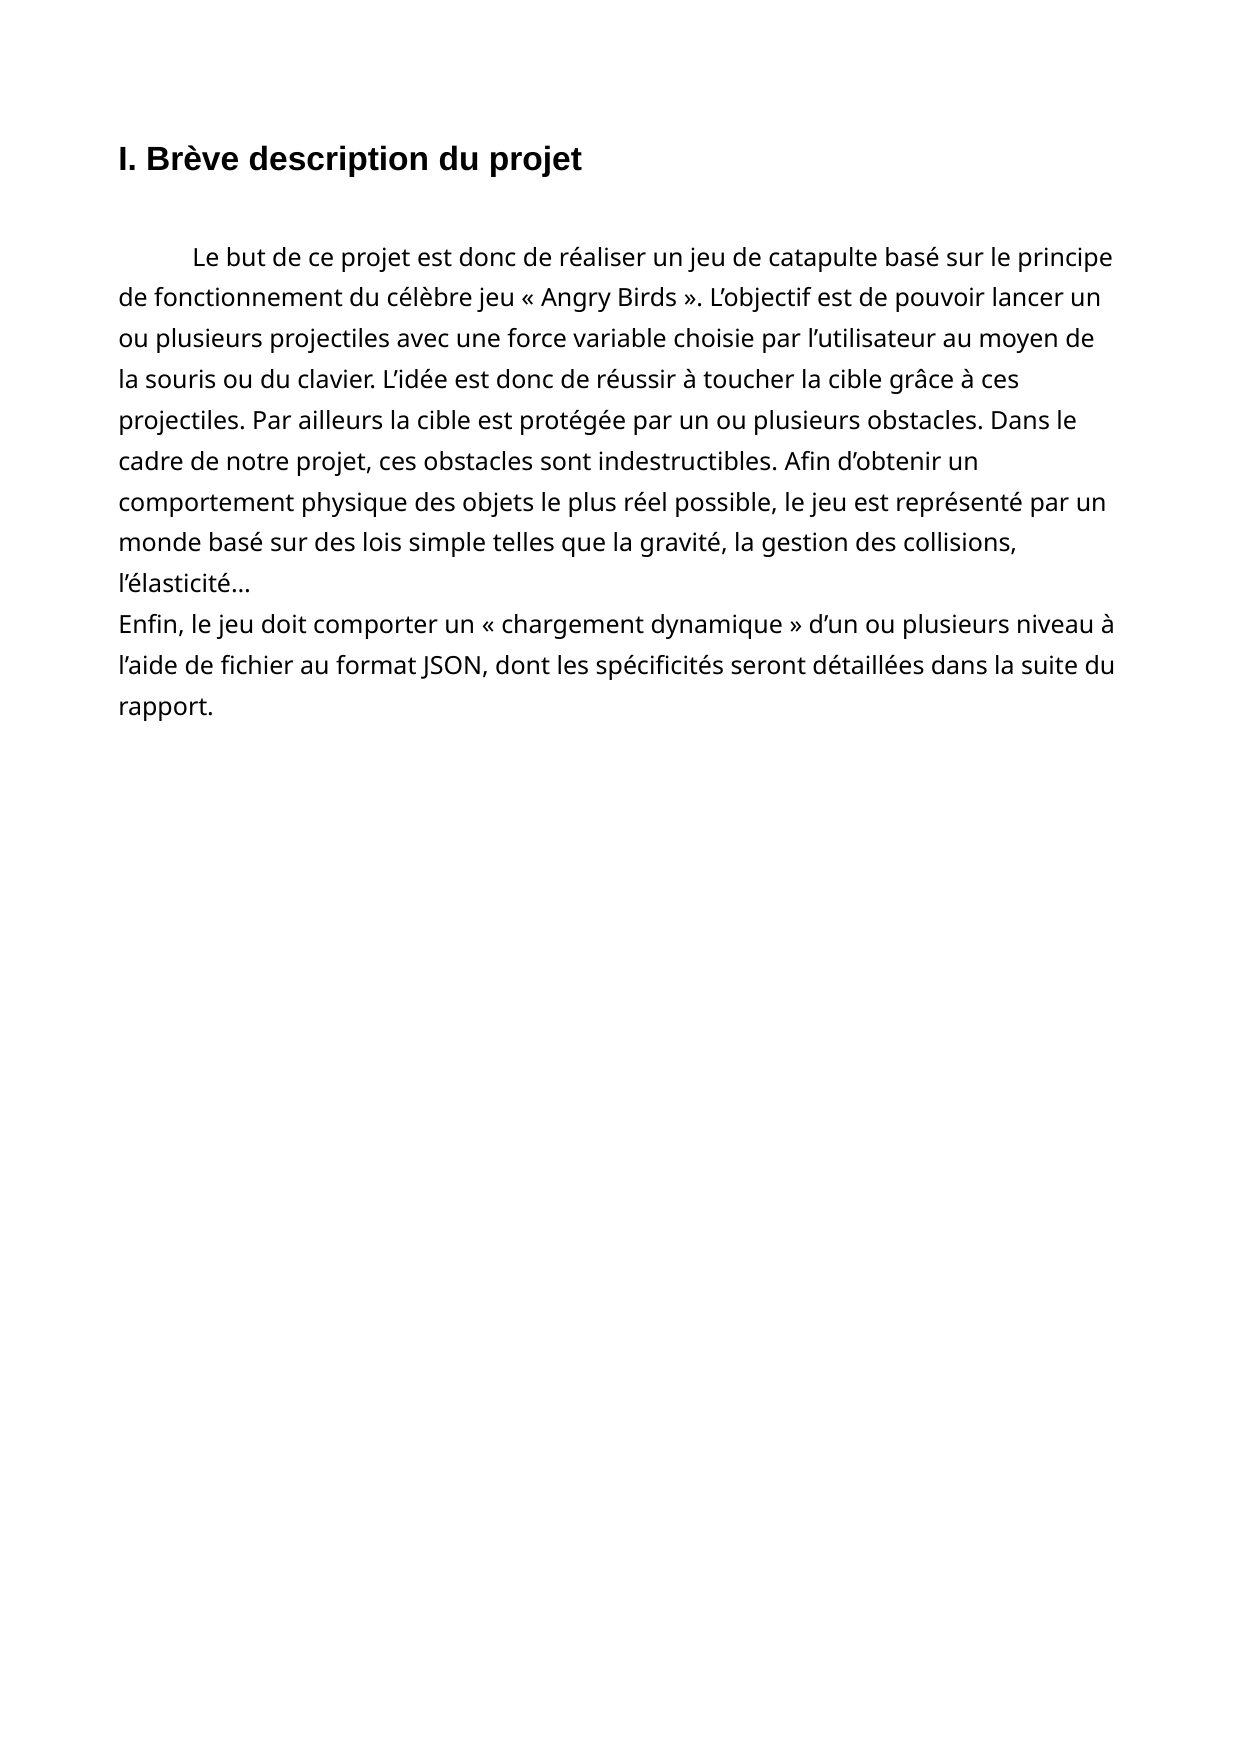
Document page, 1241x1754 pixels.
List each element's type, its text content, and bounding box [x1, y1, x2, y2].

subtitle I. Brève description du projet [118, 139, 1122, 178]
text Le but de ce projet est donc de réaliser un jeu de catapulte basé sur le principe de fonctionnement du célèbre jeu « Angry Birds ». L’objectif est de pouvoir lancer un ou plusieurs projectiles avec une force variable choisie par l’utilisateur au moyen de la souris ou du clavier. L’idée est donc de réussir à toucher la cible grâce à ces projectiles. Par ailleurs la cible est protégée par un ou plusieurs obstacles. Dans le cadre de notre projet, ces obstacles sont indestructibles. Afin d’obtenir un comportement physique des objets le plus réel possible, le jeu est représenté par un monde basé sur des lois simple telles que la gravité, la gestion des collisions, l’élasticité… Enfin, le jeu doit comporter un « chargement dynamique » d’un ou plusieurs niveau à l’aide de fichier au format JSON, dont les spécificités seront détaillées dans la suite du rapport. [118, 239, 1122, 722]
